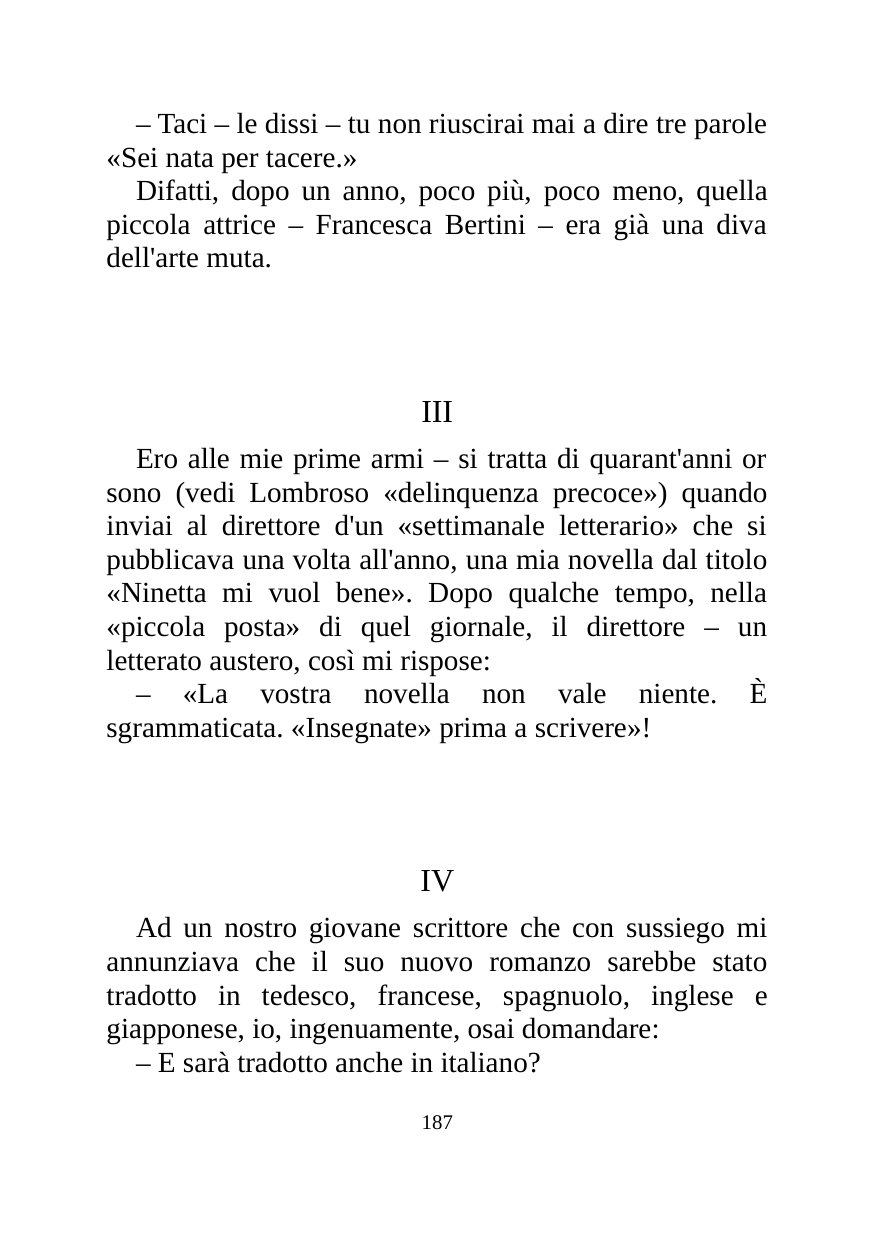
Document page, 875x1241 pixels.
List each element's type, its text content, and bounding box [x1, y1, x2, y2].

text – E sarà tradotto anche in italiano? [106, 1045, 768, 1078]
text – «La vostra novella non vale niente. È sgrammaticata. «Insegnate» prima a scrivere»! [106, 676, 768, 743]
text – Taci – le dissi – tu non riuscirai mai a dire tre parole «Sei nata per tacere.» [106, 106, 768, 173]
subtitle IV [106, 861, 768, 898]
text Difatti, dopo un anno, poco più, poco meno, quella piccola attrice – Francesca Bertini – era già una diva dell'arte muta. [106, 173, 768, 274]
subtitle III [106, 392, 768, 429]
text Ero alle mie prime armi – si tratta di quarant'anni or sono (vedi Lombroso «delinquenza precoce») quando inviai al direttore d'un «settimanale letterario» che si pubblicava una volta all'anno, una mia novella dal titolo «Ninetta mi vuol bene». Dopo qualche tempo, nella «piccola posta» di quel giornale, il direttore – un letterato austero, così mi rispose: [106, 441, 768, 676]
text Ad un nostro giovane scrittore che con sussiego mi annunziava che il suo nuovo romanzo sarebbe stato tradotto in tedesco, francese, spagnuolo, inglese e giapponese, io, ingenuamente, osai domandare: [106, 911, 768, 1045]
